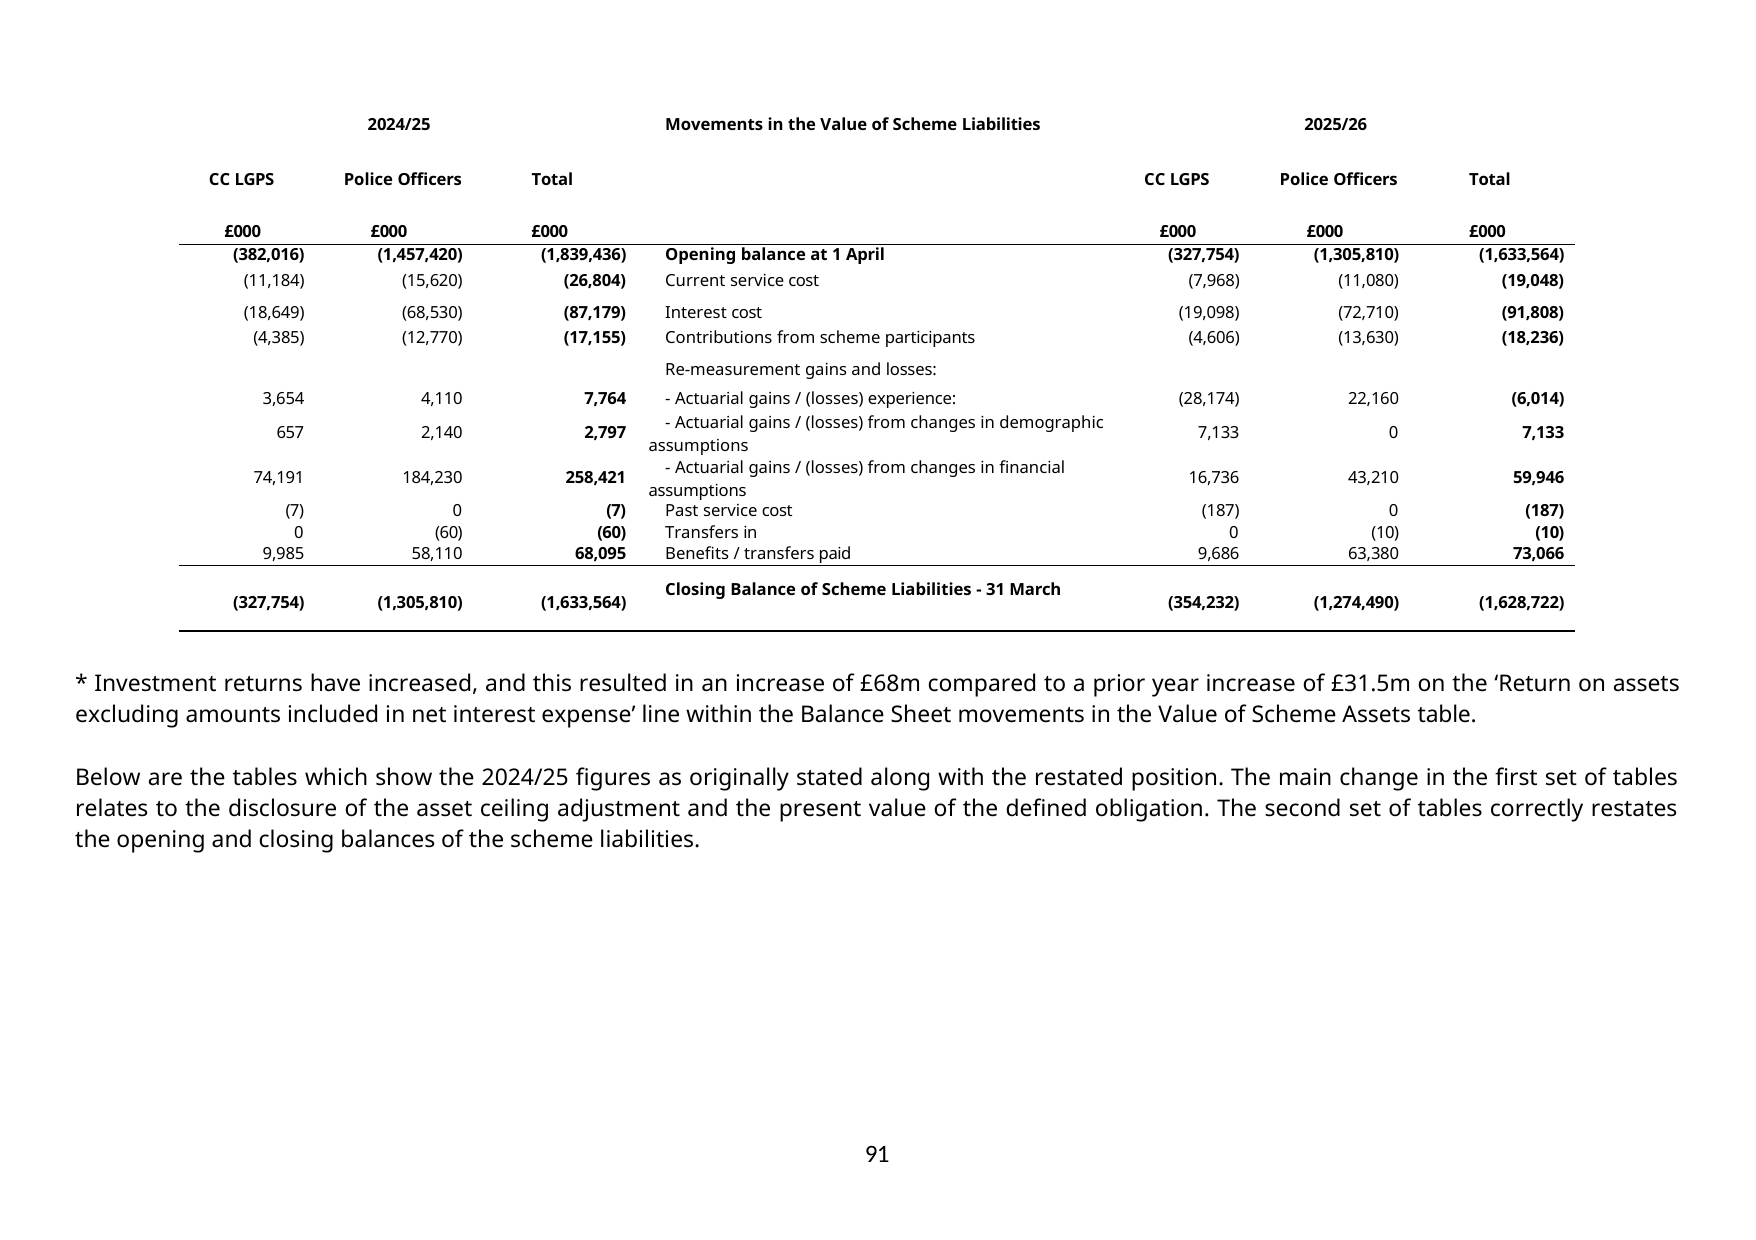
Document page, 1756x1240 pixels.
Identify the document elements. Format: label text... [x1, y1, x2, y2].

table_cell 68,095 [488, 544, 637, 565]
table_cell 3,654 [179, 384, 316, 410]
table_cell 258,421 [488, 456, 637, 501]
table_cell 2,140 [316, 410, 488, 456]
table_cell (6,014) [1425, 384, 1575, 410]
table_cell [316, 352, 488, 384]
table_header [488, 113, 637, 150]
table_cell Transfers in [637, 523, 1123, 544]
table_cell £000 [316, 205, 488, 243]
table_cell (1,628,722) [1425, 566, 1575, 630]
table_cell (13,630) [1251, 323, 1424, 352]
table_cell (18,236) [1425, 323, 1575, 352]
table_cell 43,210 [1251, 456, 1424, 501]
table_cell (1,274,490) [1251, 566, 1424, 630]
table_cell 0 [1251, 501, 1424, 523]
table_cell [488, 352, 637, 384]
table_cell (7,968) [1123, 266, 1251, 295]
table_cell - Actuarial gains / (losses) from changes in financial assumptions [637, 456, 1123, 501]
table_cell (7) [488, 501, 637, 523]
table_cell (91,808) [1425, 295, 1575, 323]
table_cell 2,797 [488, 410, 637, 456]
table_cell (19,048) [1425, 266, 1575, 295]
table_cell 59,946 [1425, 456, 1575, 501]
table_cell (26,804) [488, 266, 637, 295]
table_cell - Actuarial gains / (losses) from changes in demographic assumptions [637, 410, 1123, 456]
table_cell 657 [179, 410, 316, 456]
table_cell 0 [1123, 523, 1251, 544]
table_cell (382,016) [179, 245, 316, 266]
table_cell [1425, 352, 1575, 384]
table_cell (1,305,810) [1251, 245, 1424, 266]
table_cell (1,305,810) [316, 566, 488, 630]
table_cell (187) [1123, 501, 1251, 523]
table_cell (87,179) [488, 295, 637, 323]
table_cell (1,839,436) [488, 245, 637, 266]
table_cell (327,754) [1123, 245, 1251, 266]
table_cell (72,710) [1251, 295, 1424, 323]
table_cell (354,232) [1123, 566, 1251, 630]
table_cell Re-measurement gains and losses: [637, 352, 1123, 384]
table_cell (11,080) [1251, 266, 1424, 295]
table_cell 184,230 [316, 456, 488, 501]
table_cell (7) [179, 501, 316, 523]
table_cell (187) [1425, 501, 1575, 523]
table_cell 0 [1251, 410, 1424, 456]
table_cell 0 [316, 501, 488, 523]
table_cell (4,385) [179, 323, 316, 352]
table_header Movements in the Value of Scheme Liabilities [637, 113, 1123, 150]
table_cell Police Officers [316, 150, 488, 205]
table_cell [179, 352, 316, 384]
table_cell 16,736 [1123, 456, 1251, 501]
table_cell [637, 150, 1123, 205]
table_cell (1,457,420) [316, 245, 488, 266]
table_cell Police Officers [1251, 150, 1424, 205]
table_cell Past service cost [637, 501, 1123, 523]
table_cell (327,754) [179, 566, 316, 630]
text * Investment returns have increased, and this resulted in an increase of £68m compared to a prior year increase of £31.5m on the ‘Return on assets excluding amounts included in net interest expense’ line within the Balance Sheet movements in the Value of Scheme Assets table. [75, 667, 1681, 729]
table_cell [1123, 352, 1251, 384]
table_cell [1251, 352, 1424, 384]
table_cell Opening balance at 1 April [637, 245, 1123, 266]
table_cell Benefits / transfers paid [637, 544, 1123, 565]
table_cell £000 [488, 205, 637, 243]
table_cell £000 [1123, 205, 1251, 243]
table_cell 4,110 [316, 384, 488, 410]
table_cell Interest cost [637, 295, 1123, 323]
table_cell [637, 205, 1123, 243]
table_header [179, 113, 316, 150]
table_cell Contributions from scheme participants [637, 323, 1123, 352]
table_cell £000 [179, 205, 316, 243]
table_cell £000 [1425, 205, 1575, 243]
table_cell (1,633,564) [1425, 245, 1575, 266]
table_cell (28,174) [1123, 384, 1251, 410]
table_cell - Actuarial gains / (losses) experience: [637, 384, 1123, 410]
table_cell (4,606) [1123, 323, 1251, 352]
table_cell 9,985 [179, 544, 316, 565]
table_cell (68,530) [316, 295, 488, 323]
text Below are the tables which show the 2024/25 figures as originally stated along with the restated position. The main change in the first set of tables relates to the disclosure of the asset ceiling adjustment and the present value of the defined obligation. The second set of tables correctly restates the opening and closing balances of the scheme liabilities. [75, 761, 1681, 854]
table_cell 7,764 [488, 384, 637, 410]
table_cell (11,184) [179, 266, 316, 295]
table_cell CC LGPS [1123, 150, 1251, 205]
table_cell 22,160 [1251, 384, 1424, 410]
table_cell 63,380 [1251, 544, 1424, 565]
table_cell (19,098) [1123, 295, 1251, 323]
table_cell (10) [1425, 523, 1575, 544]
table_cell (17,155) [488, 323, 637, 352]
table_cell 7,133 [1425, 410, 1575, 456]
table_cell Total [1425, 150, 1575, 205]
table_cell (12,770) [316, 323, 488, 352]
table_cell Current service cost [637, 266, 1123, 295]
table_cell (10) [1251, 523, 1424, 544]
table_cell (60) [488, 523, 637, 544]
table_header [1425, 113, 1575, 150]
table_cell 9,686 [1123, 544, 1251, 565]
table_cell 73,066 [1425, 544, 1575, 565]
table_cell £000 [1251, 205, 1424, 243]
table_cell 7,133 [1123, 410, 1251, 456]
table_header 2024/25 [316, 113, 488, 150]
table_header 2025/26 [1251, 113, 1424, 150]
table_cell CC LGPS [179, 150, 316, 205]
table_cell (15,620) [316, 266, 488, 295]
table_header [1123, 113, 1251, 150]
table_cell (1,633,564) [488, 566, 637, 630]
table_cell 58,110 [316, 544, 488, 565]
table_cell Closing Balance of Scheme Liabilities - 31 March [637, 566, 1123, 630]
table_cell 0 [179, 523, 316, 544]
table_cell 74,191 [179, 456, 316, 501]
table_cell Total [488, 150, 637, 205]
table_cell (60) [316, 523, 488, 544]
table_cell (18,649) [179, 295, 316, 323]
